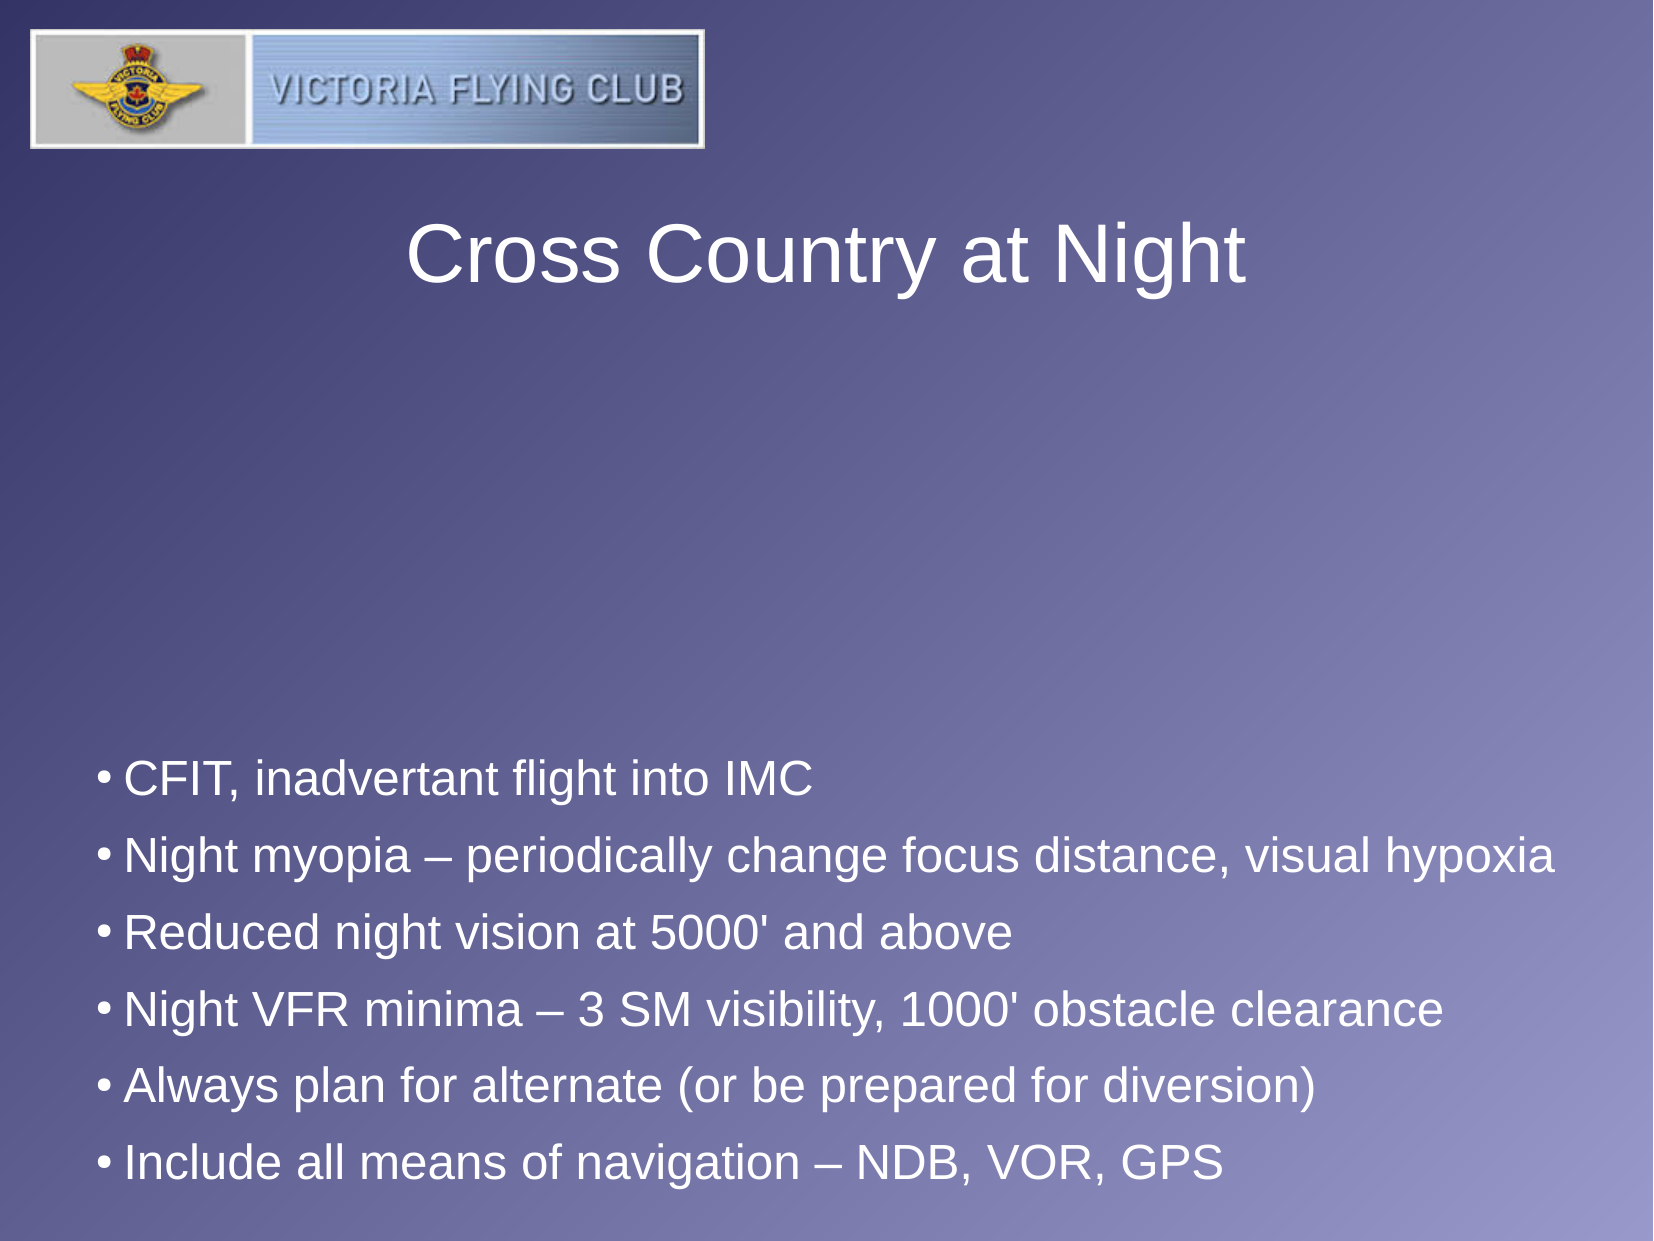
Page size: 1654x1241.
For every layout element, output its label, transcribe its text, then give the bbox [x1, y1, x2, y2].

picture [30, 29, 705, 149]
title Cross Country at Night [82, 150, 1571, 358]
list CFIT, inadvertant flight into IMC Night myopia – periodically change focus distance, visual hypoxia Reduced night vision at 5000' and above Night VFR minima – 3 SM visibility, 1000' obstacle clearance Always plan for alternate (or be prepared for diversion) Include all means of navigation – NDB, VOR, GPS [82, 750, 1571, 1201]
